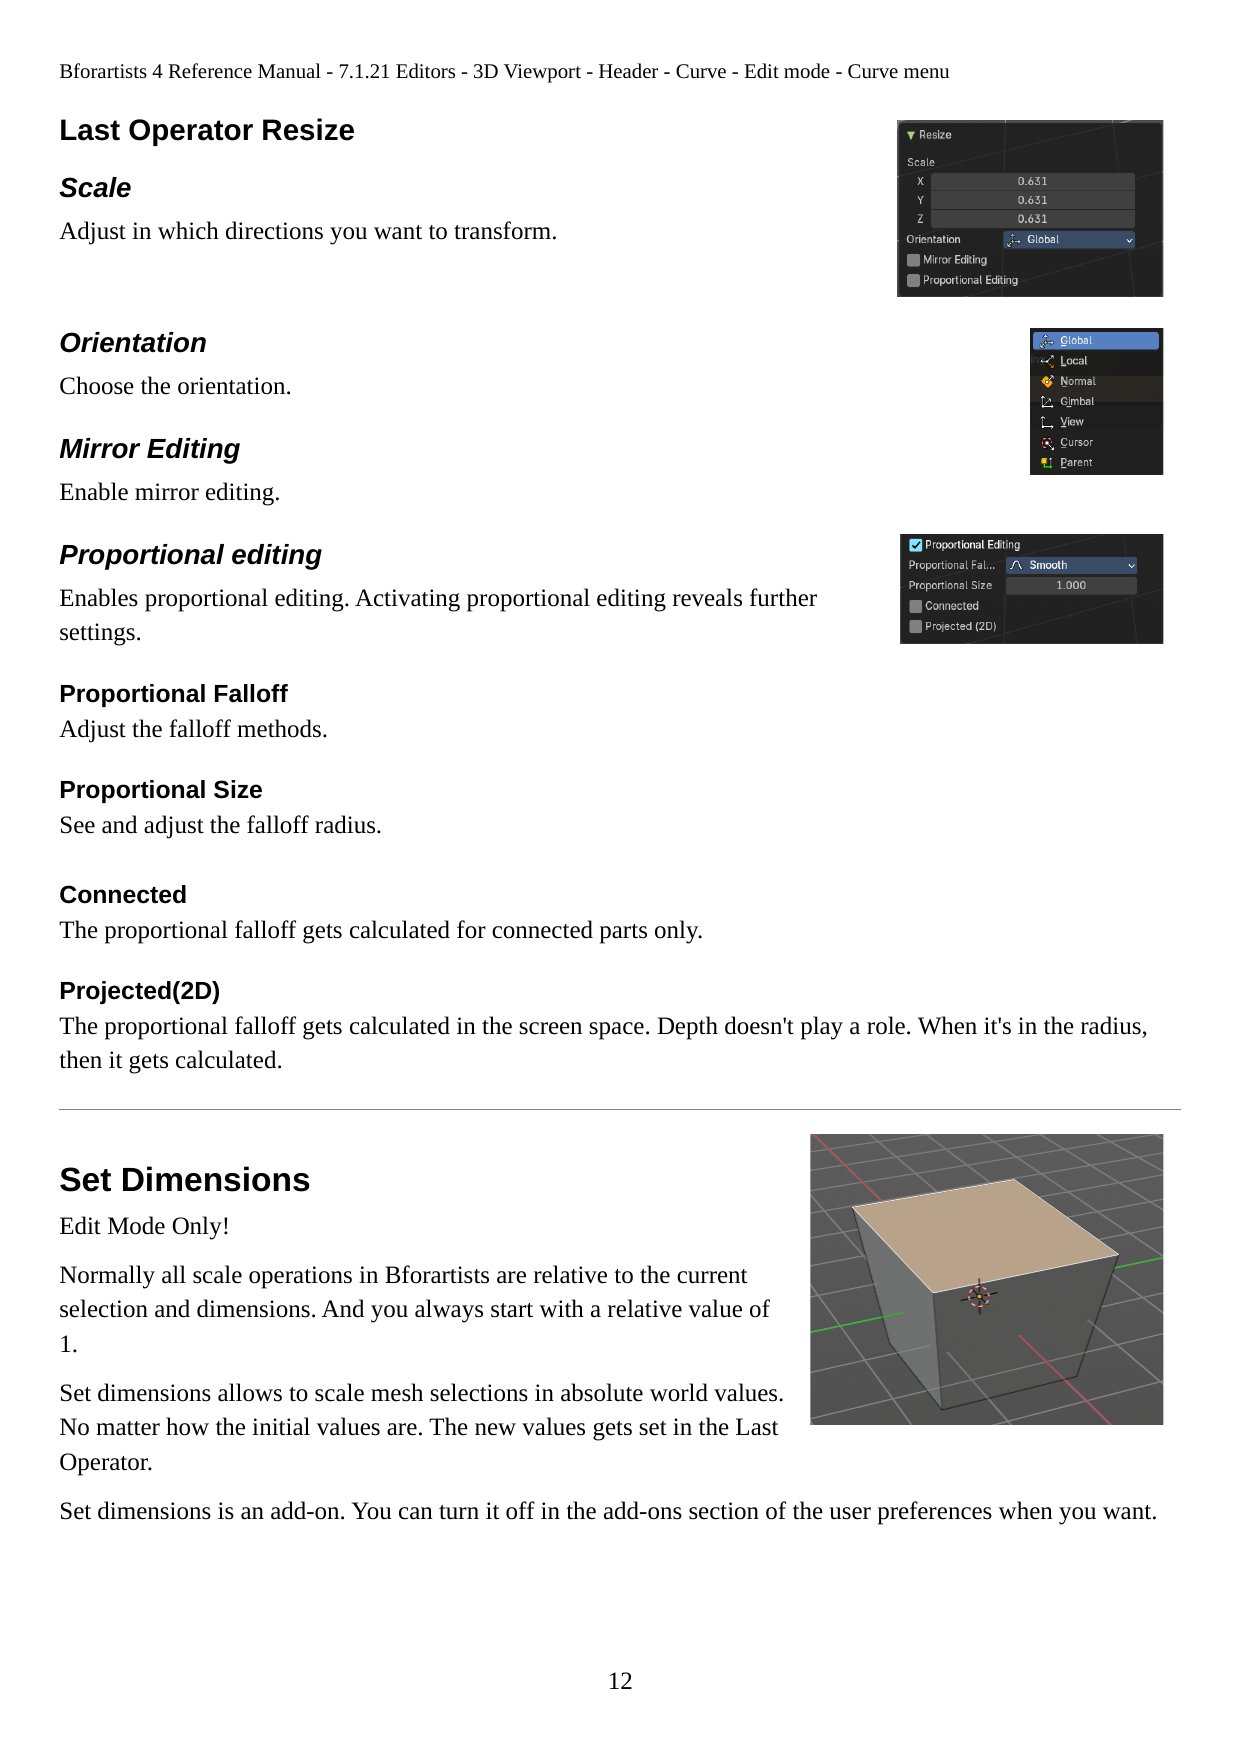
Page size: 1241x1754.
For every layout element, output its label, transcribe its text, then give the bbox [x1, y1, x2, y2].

subtitle Scale [59, 172, 897, 203]
picture [897, 120, 1164, 297]
text See and adjust the falloff radius. [59, 810, 1181, 839]
text [1164, 371, 1181, 400]
text The proportional falloff gets calculated in the screen space. Depth doesn't play a role. When it's in the radius, then it gets calculated. [59, 1011, 1181, 1074]
subtitle [1164, 172, 1181, 203]
subtitle Orientation [59, 327, 1181, 358]
text Adjust in which directions you want to transform. [59, 216, 897, 245]
subtitle Proportional Size [59, 775, 1181, 804]
text Enable mirror editing. [59, 477, 1181, 506]
text Set dimensions allows to scale mesh selections in absolute world values. No matter how the initial values are. The new values gets set in the Last Operator. [59, 1378, 1181, 1476]
subtitle [1164, 538, 1181, 570]
subtitle Proportional editing [59, 538, 900, 570]
text The proportional falloff gets calculated for connected parts only. [59, 915, 1181, 943]
subtitle Last Operator Resize [59, 113, 1181, 147]
subtitle [1164, 432, 1181, 464]
text [1164, 1211, 1181, 1239]
text Enables proportional editing. Activating proportional editing reveals further settings. [59, 583, 1181, 646]
subtitle Mirror Editing [59, 432, 1030, 464]
picture [900, 534, 1164, 644]
text Edit Mode Only! [59, 1211, 810, 1239]
text Set dimensions is an add-on. You can turn it off in the add-ons section of the user preferences when you want. [59, 1496, 1181, 1525]
text Choose the orientation. [59, 371, 1030, 400]
subtitle [1164, 1160, 1181, 1198]
text Adjust the falloff methods. [59, 714, 1181, 742]
text Normally all scale operations in Bforartists are relative to the current selection and dimensions. And you always start with a relative value of 1. [59, 1260, 810, 1358]
subtitle Connected [59, 880, 1181, 908]
subtitle Projected(2D) [59, 976, 1181, 1005]
subtitle Proportional Falloff [59, 679, 1181, 707]
picture [1030, 328, 1164, 475]
picture [810, 1134, 1164, 1425]
subtitle Set Dimensions [59, 1160, 810, 1198]
